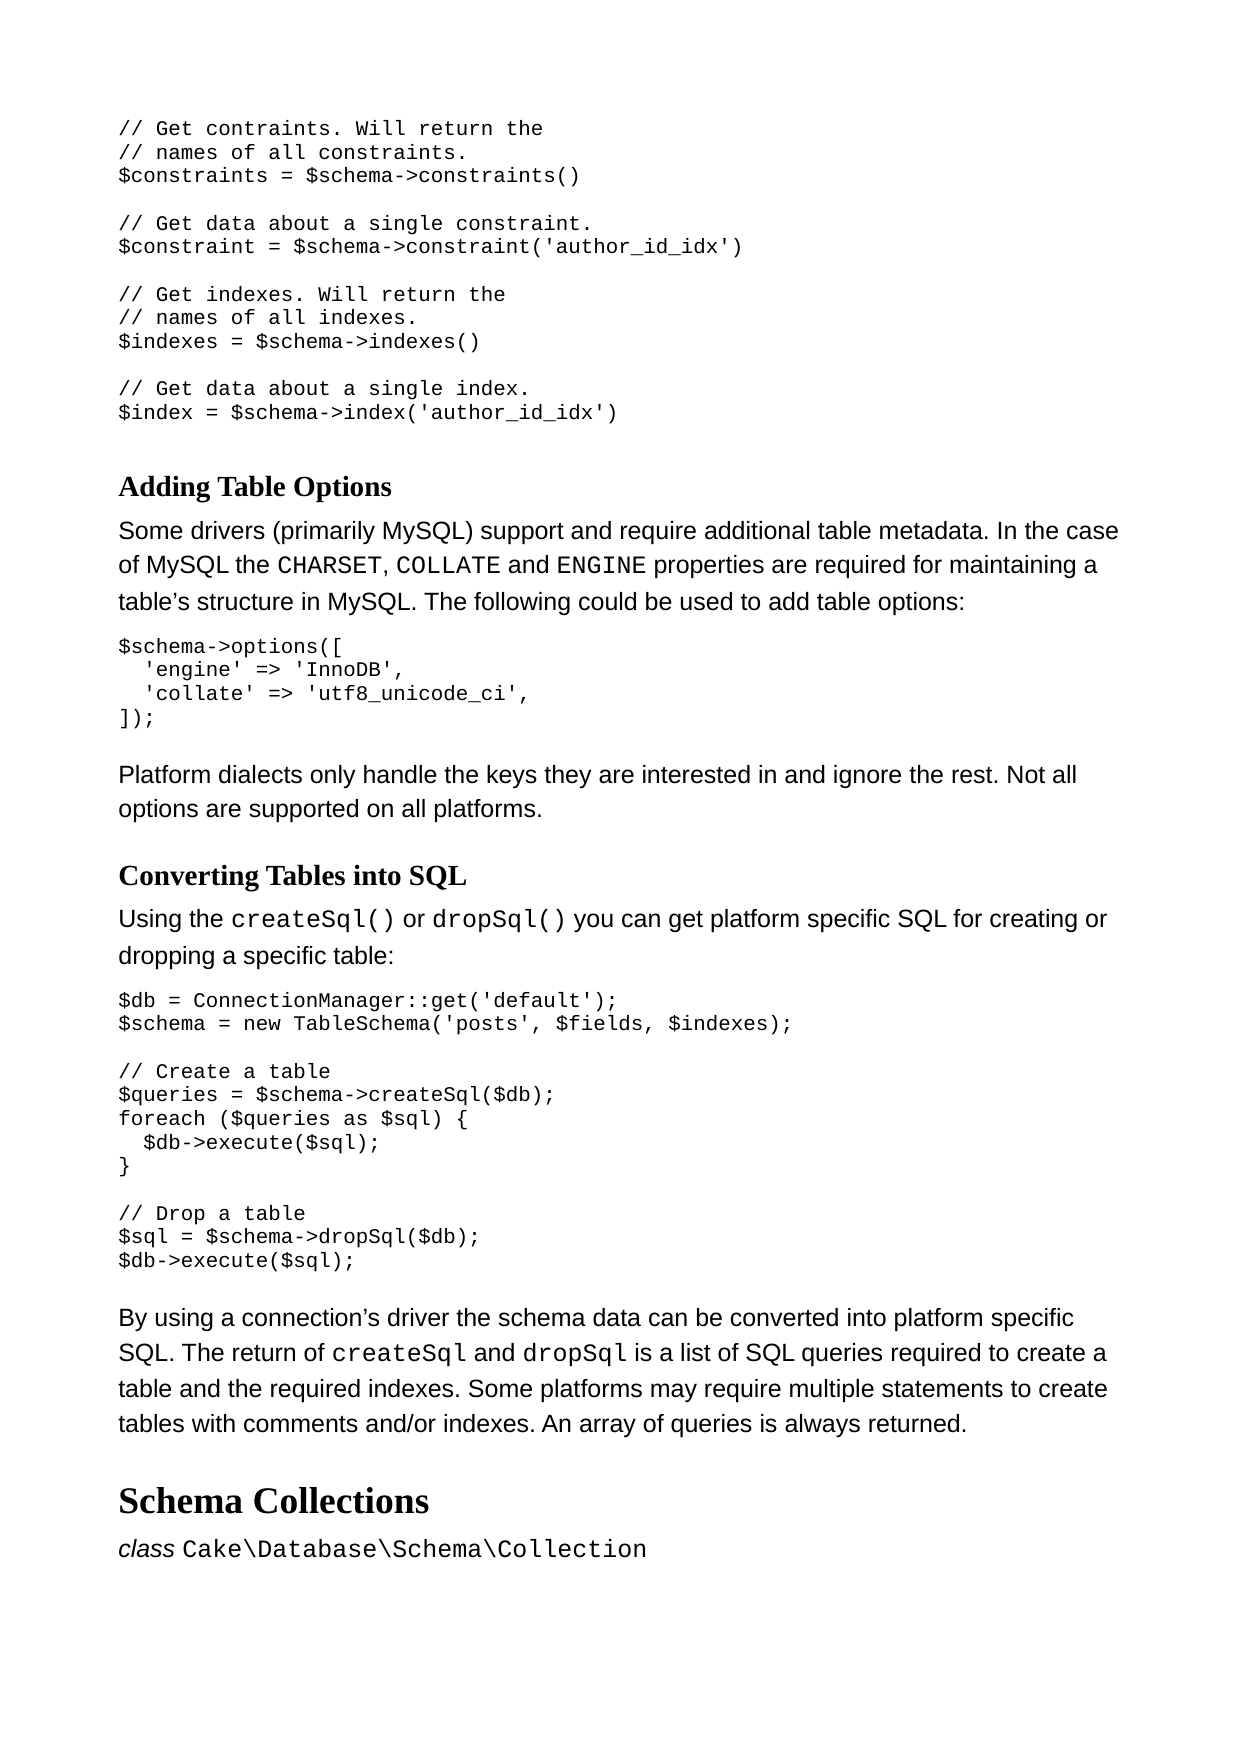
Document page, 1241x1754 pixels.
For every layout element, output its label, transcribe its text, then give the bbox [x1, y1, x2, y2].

text Some drivers (primarily MySQL) support and require additional table metadata. In the case of MySQL the CHARSET, COLLATE and ENGINE properties are required for maintaining a table’s structure in MySQL. The following could be used to add table options: [118, 516, 1122, 616]
subtitle Schema Collections [118, 1478, 1122, 1522]
text $db->execute($sql); [118, 1132, 1122, 1155]
text foreach ($queries as $sql) { [118, 1108, 1122, 1132]
text $schema = new TableSchema('posts', $fields, $indexes); [118, 1013, 1122, 1037]
text // names of all indexes. [118, 307, 1122, 331]
text By using a connection’s driver the schema data can be converted into platform specific SQL. The return of createSql and dropSql is a list of SQL queries required to create a table and the required indexes. Some platforms may require multiple statements to create tables with comments and/or indexes. An array of queries is always returned. [118, 1303, 1122, 1437]
text $queries = $schema->createSql($db); [118, 1084, 1122, 1108]
text 'engine' => 'InnoDB', [118, 659, 1122, 683]
subtitle Adding Table Options [118, 469, 1122, 503]
text // Get contraints. Will return the [118, 118, 1122, 142]
text $schema->options([ [118, 636, 1122, 659]
text // Get indexes. Will return the [118, 284, 1122, 307]
text $db = ConnectionManager::get('default'); [118, 990, 1122, 1013]
text $constraint = $schema->constraint('author_id_idx') [118, 236, 1122, 260]
text ]); [118, 707, 1122, 730]
subtitle Converting Tables into SQL [118, 858, 1122, 892]
text $indexes = $schema->indexes() [118, 331, 1122, 354]
text $db->execute($sql); [118, 1250, 1122, 1273]
text 'collate' => 'utf8_unicode_ci', [118, 683, 1122, 707]
text } [118, 1155, 1122, 1179]
text Platform dialects only handle the keys they are interested in and ignore the rest. Not all options are supported on all platforms. [118, 760, 1122, 823]
text // Create a table [118, 1061, 1122, 1084]
text Using the createSql() or dropSql() you can get platform specific SQL for creating or dropping a specific table: [118, 904, 1122, 969]
text $index = $schema->index('author_id_idx') [118, 402, 1122, 426]
text $constraints = $schema->constraints() [118, 165, 1122, 189]
text // Drop a table [118, 1203, 1122, 1226]
text // names of all constraints. [118, 142, 1122, 165]
text // Get data about a single constraint. [118, 213, 1122, 236]
text $sql = $schema->dropSql($db); [118, 1226, 1122, 1250]
text // Get data about a single index. [118, 378, 1122, 402]
subtitle class Cake\Database\Schema\Collection [118, 1534, 1122, 1565]
